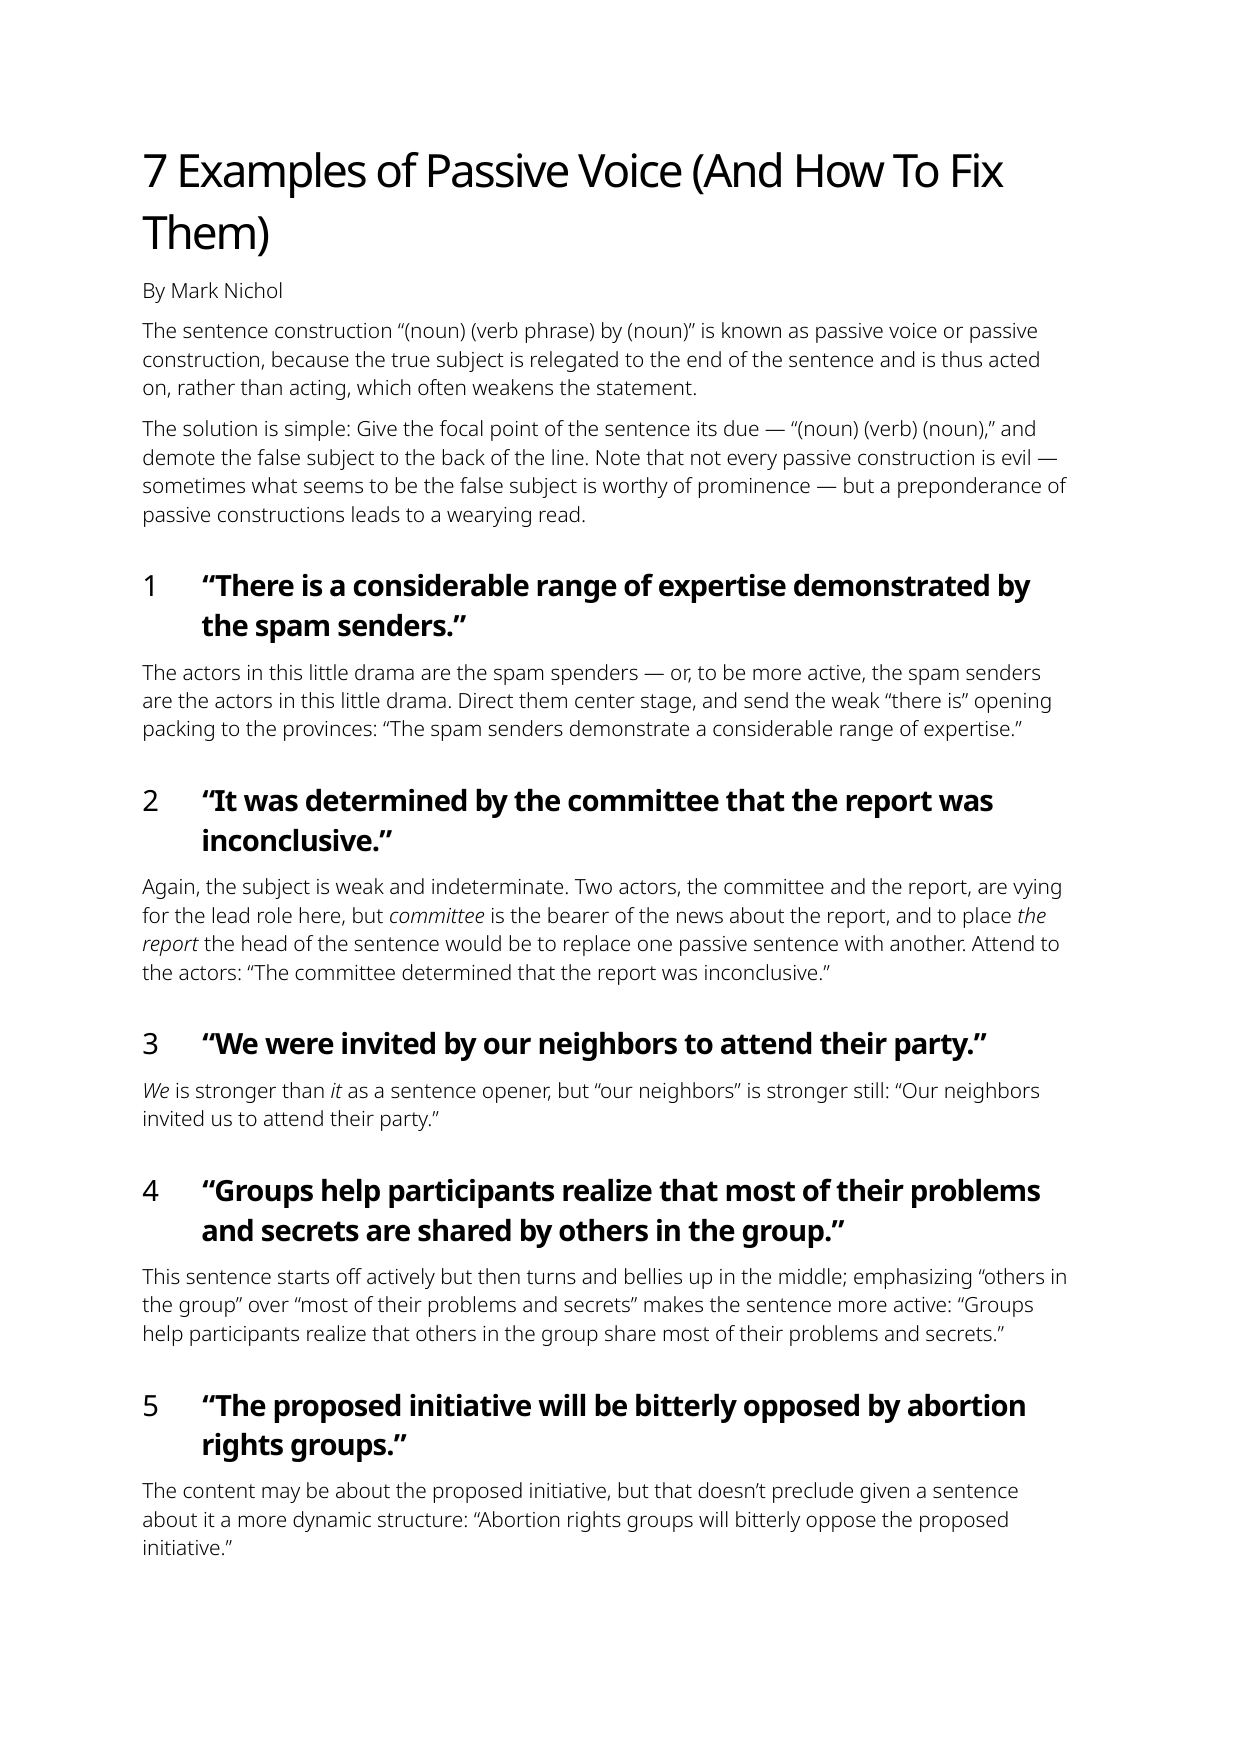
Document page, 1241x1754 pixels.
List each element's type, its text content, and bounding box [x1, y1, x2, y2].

text The sentence construction “(noun) (verb phrase) by (noun)” is known as passive voice or passive construction, because the true subject is relegated to the end of the sentence and is thus acted on, rather than acting, which often weakens the statement. [142, 317, 1075, 402]
subtitle “There is a considerable range of expertise demonstrated by the spam senders.” [142, 566, 1075, 645]
text The solution is simple: Give the focal point of the sentence its due — “(noun) (verb) (noun),” and demote the false subject to the back of the line. Note that not every passive construction is evil — sometimes what seems to be the false subject is worthy of prominence — but a preponderance of passive constructions leads to a wearying read. [142, 414, 1075, 528]
text By Mark Nichol [142, 276, 1075, 304]
subtitle “Groups help participants realize that most of their problems and secrets are shared by others in the group.” [142, 1170, 1075, 1249]
text The actors in this little drama are the spam spenders — or, to be more active, the spam senders are the actors in this little drama. Direct them center stage, and send the weak “there is” opening packing to the provinces: “The spam senders demonstrate a considerable range of expertise.” [142, 658, 1075, 743]
subtitle “The proposed initiative will be bitterly opposed by abortion rights groups.” [142, 1385, 1075, 1464]
subtitle “We were invited by our neighbors to attend their party.” [142, 1023, 1075, 1063]
subtitle “It was determined by the committee that the report was inconclusive.” [142, 780, 1075, 860]
text This sentence starts off actively but then turns and bellies up in the middle; emphasizing “others in the group” over “most of their problems and secrets” makes the sentence more active: “Groups help participants realize that others in the group share most of their problems and secrets.” [142, 1262, 1075, 1347]
text Again, the subject is weak and indeterminate. Two actors, the committee and the report, are vying for the lead role here, but committee is the bearer of the news about the report, and to place the report the head of the sentence would be to replace one passive sentence with another. Attend to the actors: “The committee determined that the report was inconclusive.” [142, 872, 1075, 986]
text The content may be about the proposed initiative, but that doesn’t preclude given a sentence about it a more dynamic structure: “Abortion rights groups will bitterly oppose the proposed initiative.” [142, 1477, 1075, 1562]
subtitle 7 Examples of Passive Voice (And How To Fix Them) [142, 138, 1075, 263]
text We is stronger than it as a sentence opener, but “our neighbors” is stronger still: “Our neighbors invited us to attend their party.” [142, 1076, 1075, 1133]
